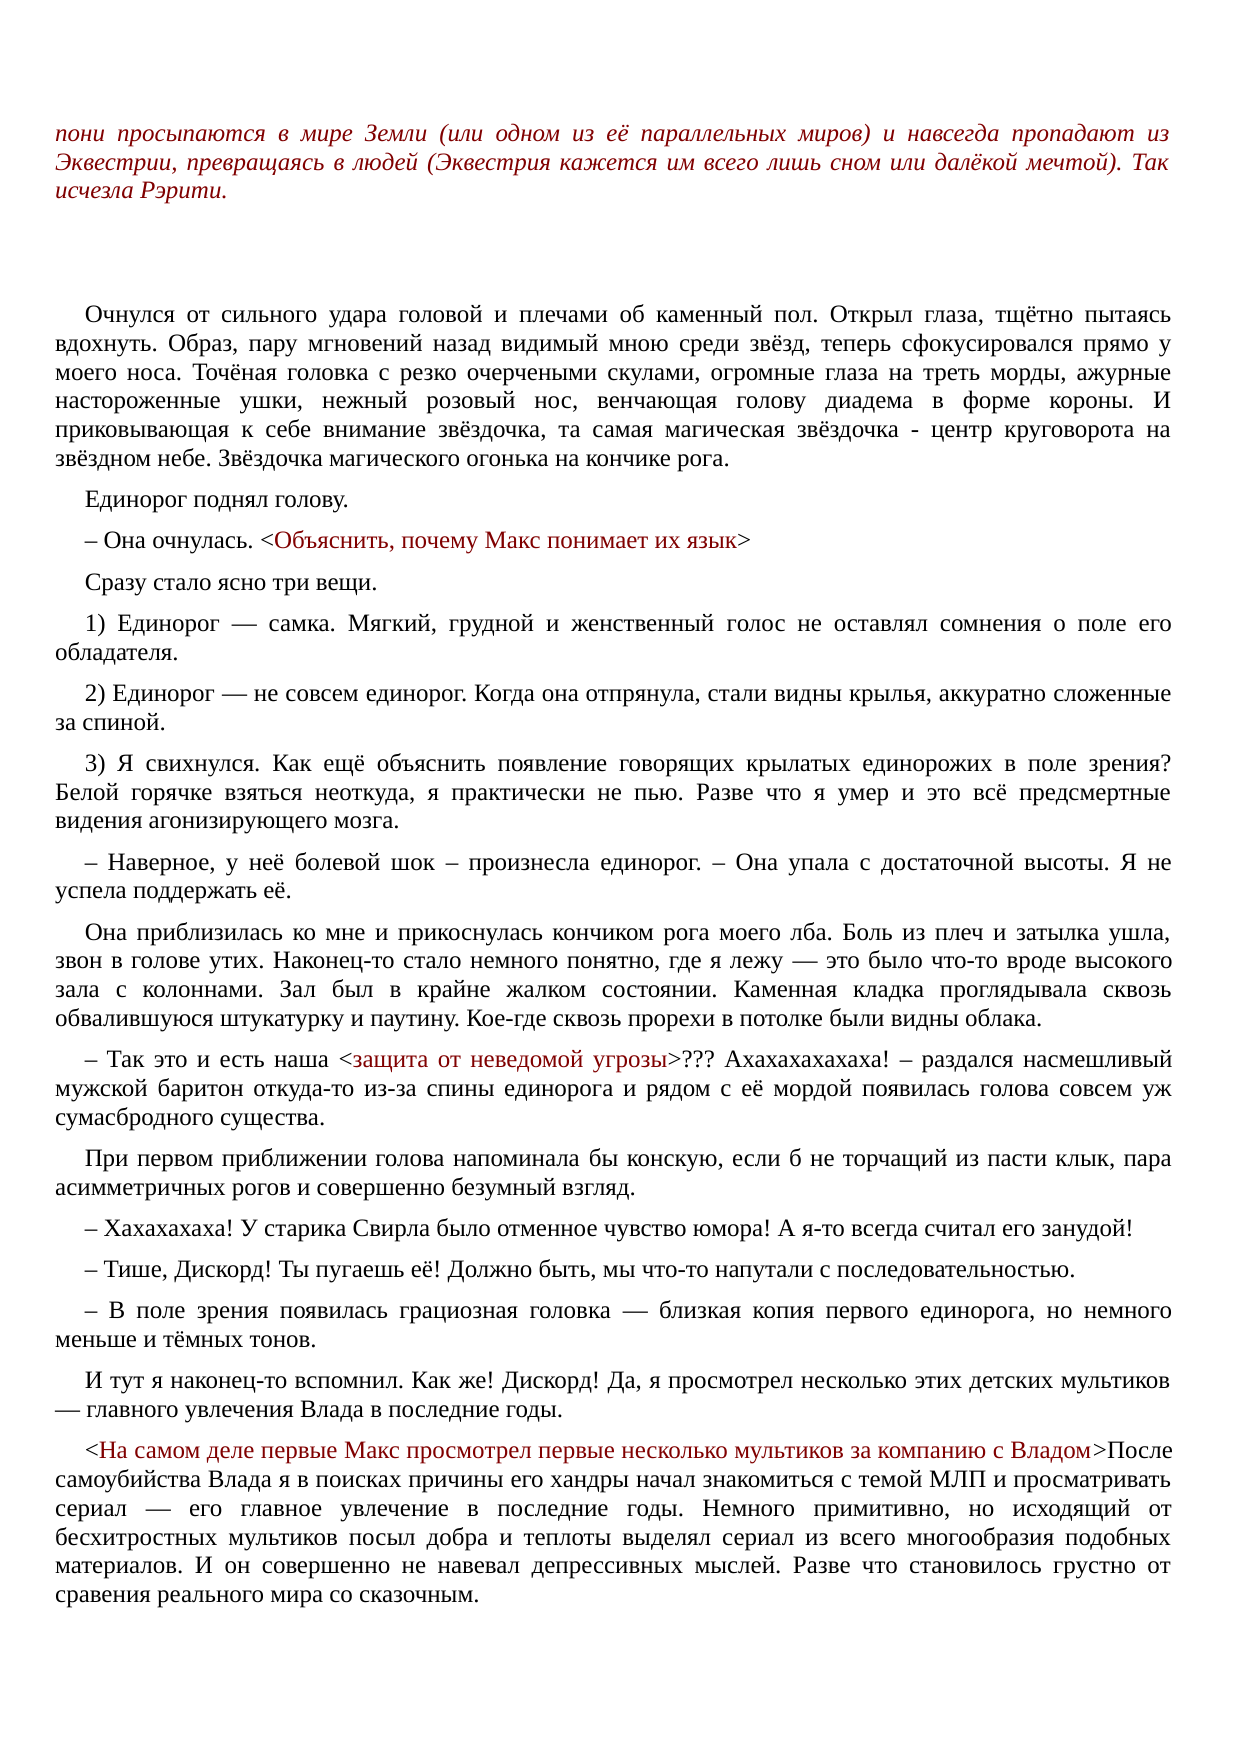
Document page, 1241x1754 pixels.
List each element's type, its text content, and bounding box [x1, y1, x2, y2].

text – Хахахахаха! У старика Свирла было отменное чувство юмора! А я-то всегда считал его занудой! [55, 1213, 1172, 1242]
text – Тише, Дискорд! Ты пугаешь её! Должно быть, мы что-то напутали с последовательностью. [55, 1254, 1172, 1283]
text пони просыпаются в мире Земли (или одном из её параллельных миров) и навсегда пропадают из Эквестрии, превращаясь в людей (Эквестрия кажется им всего лишь сном или далёкой мечтой). Так исчезла Рэрити. [55, 118, 1172, 204]
text 1) Единорог — самка. Мягкий, грудной и женственный голос не оставлял сомнения о поле его обладателя. [55, 608, 1172, 666]
text Сразу стало ясно три вещи. [55, 567, 1172, 596]
text 3) Я свихнулся. Как ещё объяснить появление говорящих крылатых единорожих в поле зрения? Белой горячке взяться неоткуда, я практически не пью. Разве что я умер и это всё предсмертные видения агонизирующего мозга. [55, 748, 1172, 834]
text – В поле зрения появилась грациозная головка — близкая копия первого единорога, но немного меньше и тёмных тонов. [55, 1296, 1172, 1353]
text Она приблизилась ко мне и прикоснулась кончиком рога моего лба. Боль из плеч и затылка ушла, звон в голове утих. Наконец-то стало немного понятно, где я лежу — это было что-то вроде высокого зала с колоннами. Зал был в крайне жалком состоянии. Каменная кладка проглядывала сквозь обвалившуюся штукатурку и паутину. Кое-где сквозь прорехи в потолке были видны облака. [55, 917, 1172, 1032]
text 2) Единорог — не совсем единорог. Когда она отпрянула, стали видны крылья, аккуратно сложенные за спиной. [55, 678, 1172, 736]
text – Наверное, у неё болевой шок – произнесла единорог. – Она упала с достаточной высоты. Я не успела поддержать её. [55, 847, 1172, 904]
text И тут я наконец-то вспомнил. Как же! Дискорд! Да, я просмотрел несколько этих детских мультиков — главного увлечения Влада в последние годы. [55, 1366, 1172, 1423]
text При первом приближении голова напоминала бы конскую, если б не торчащий из пасти клык, пара асимметричных рогов и совершенно безумный взгляд. [55, 1143, 1172, 1201]
text – Она очнулась. <Объяснить, почему Макс понимает их язык> [55, 526, 1172, 554]
text <На самом деле первые Макс просмотрел первые несколько мультиков за компанию с Владом>После самоубийства Влада я в поисках причины его хандры начал знакомиться с темой МЛП и просматривать сериал — его главное увлечение в последние годы. Немного примитивно, но исходящий от бесхитростных мультиков посыл добра и теплоты выделял сериал из всего многообразия подобных материалов. И он совершенно не навевал депрессивных мыслей. Разве что становилось грустно от сравения реального мира со сказочным. [55, 1436, 1172, 1608]
text – Так это и есть наша <защита от неведомой угрозы>??? Ахахахахахаха! – раздался насмешливый мужской баритон откуда-то из-за спины единорога и рядом с её мордой появилась голова совсем уж сумасбродного существа. [55, 1044, 1172, 1131]
text Единорог поднял голову. [55, 484, 1172, 513]
text Очнулся от сильного удара головой и плечами об каменный пол. Открыл глаза, тщётно пытаясь вдохнуть. Образ, пару мгновений назад видимый мною среди звёзд, теперь сфокусировался прямо у моего носа. Точёная головка с резко очерчеными скулами, огромные глаза на треть морды, ажурные настороженные ушки, нежный розовый нос, венчающая голову диадема в форме короны. И приковывающая к себе внимание звёздочка, та самая магическая звёздочка - центр круговорота на звёздном небе. Звёздочка магического огонька на кончике рога. [55, 299, 1172, 472]
